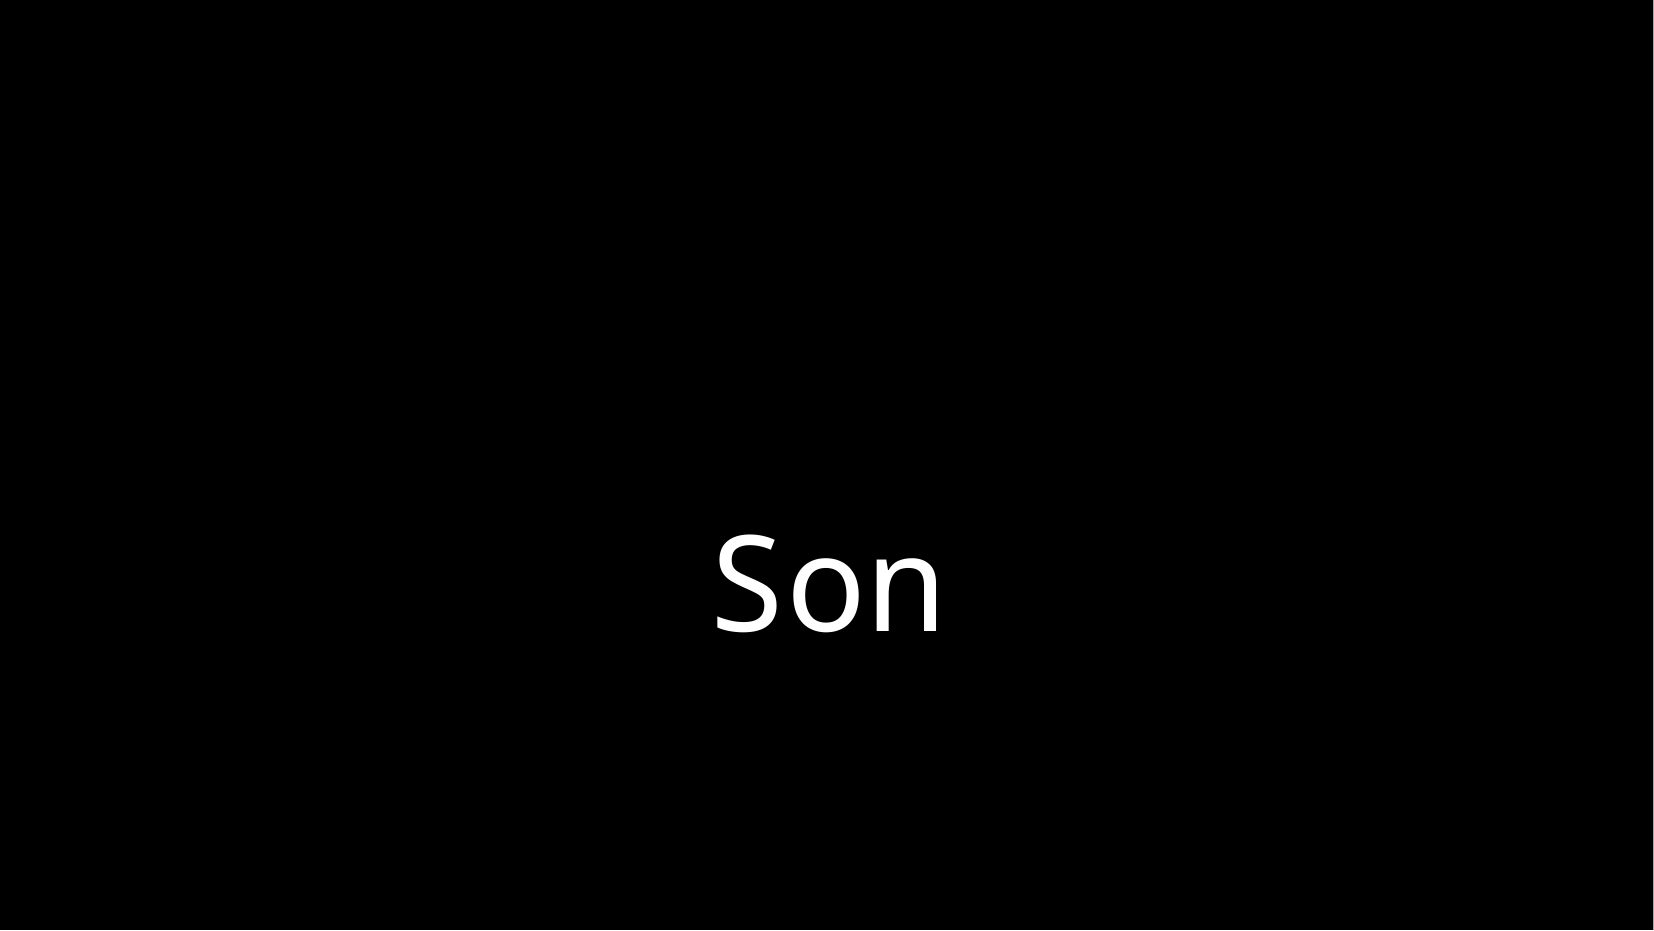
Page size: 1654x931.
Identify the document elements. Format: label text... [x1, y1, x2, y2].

text_box Son [118, 118, 1536, 827]
